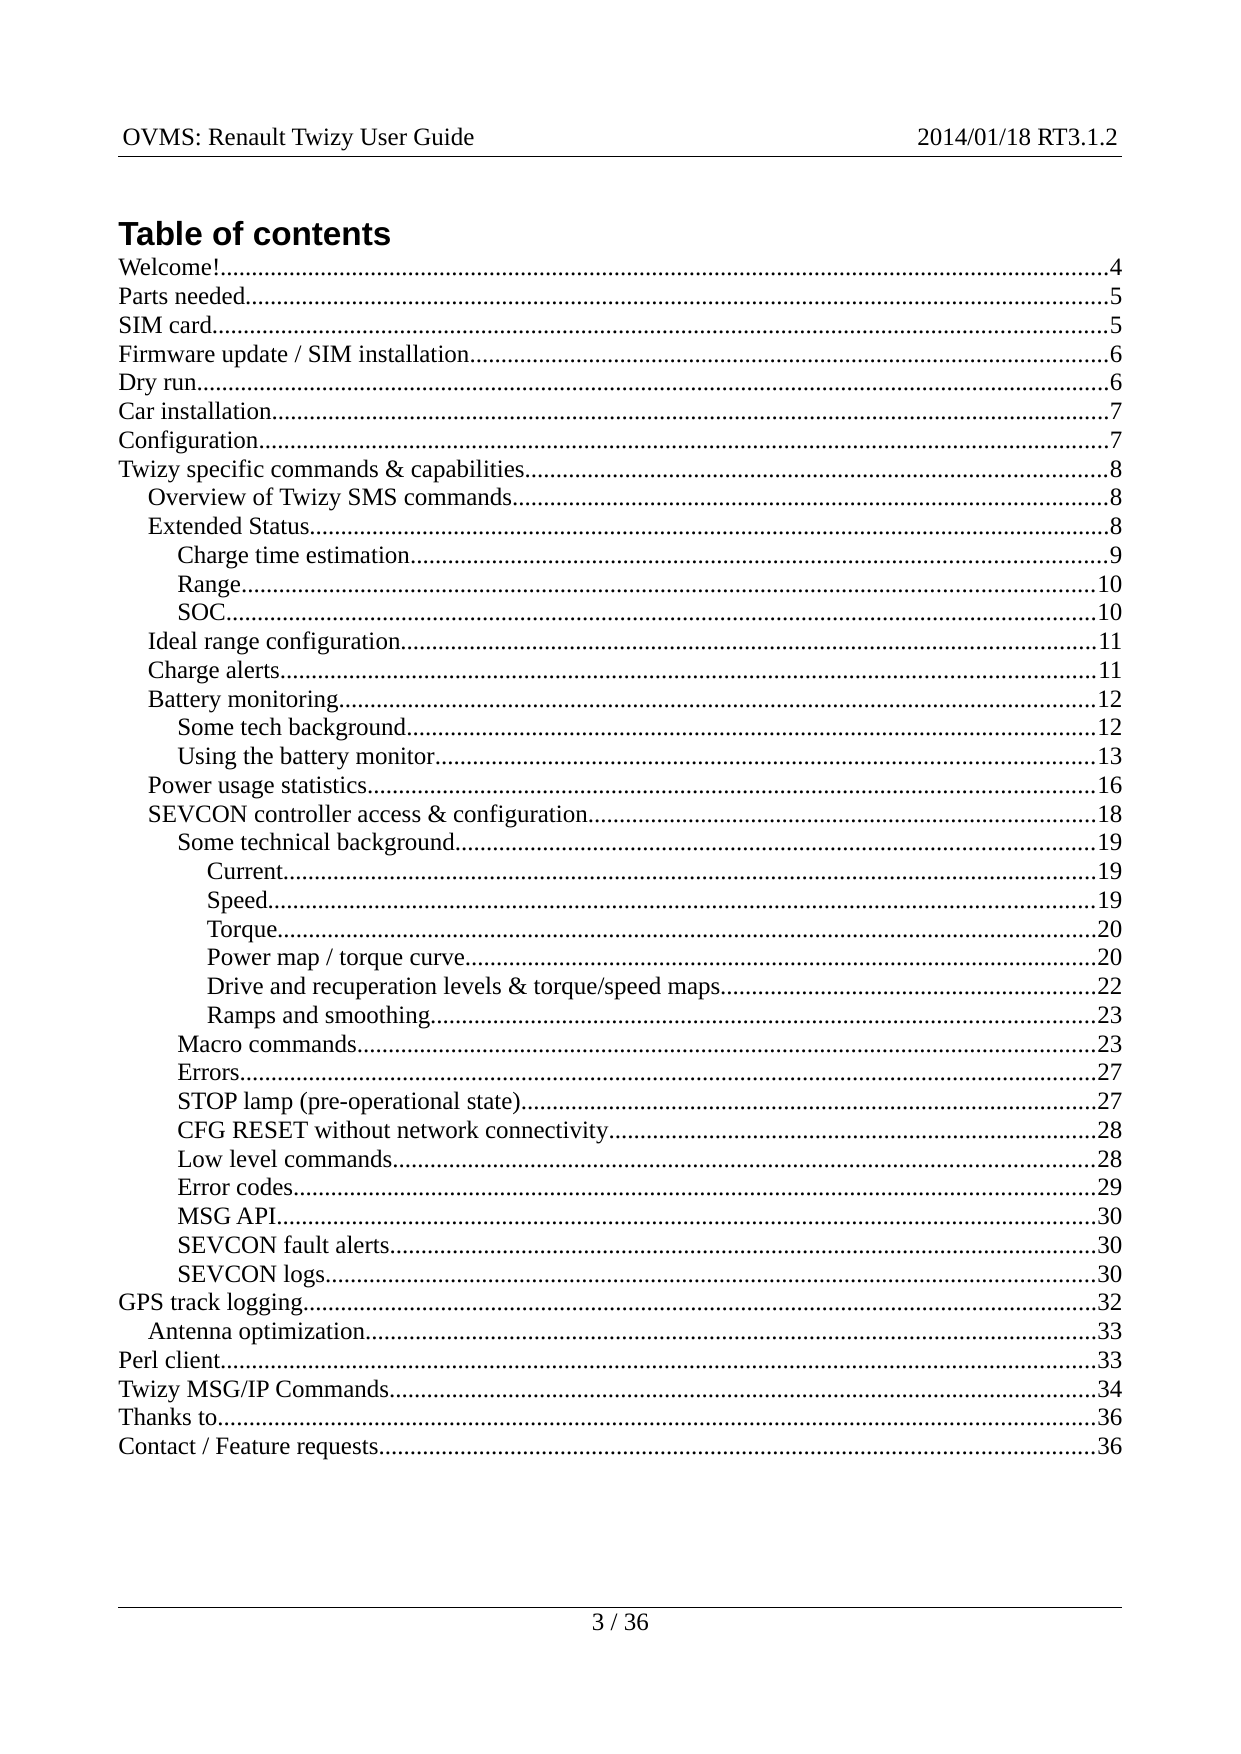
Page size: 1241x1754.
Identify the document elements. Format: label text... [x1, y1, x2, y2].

text Antenna optimization 33 [148, 1316, 1122, 1345]
text Ramps and smoothing 23 [207, 1000, 1122, 1029]
text SEVCON fault alerts 30 [177, 1230, 1122, 1259]
text Battery monitoring 12 [148, 684, 1122, 712]
text Twizy MSG/IP Commands 34 [118, 1374, 1122, 1402]
text Power map / torque curve 20 [207, 942, 1122, 971]
text Using the battery monitor 13 [177, 741, 1122, 770]
text Twizy specific commands & capabilities 8 [118, 454, 1122, 482]
text Parts needed 5 [118, 281, 1122, 310]
text SIM card 5 [118, 310, 1122, 339]
text Power usage statistics 16 [148, 770, 1122, 799]
text Welcome! 4 [118, 252, 1122, 281]
text Perl client 33 [118, 1345, 1122, 1374]
text SEVCON controller access & configuration 18 [148, 799, 1122, 827]
text Extended Status 8 [148, 511, 1122, 540]
text Dry run 6 [118, 367, 1122, 396]
text Speed 19 [207, 885, 1122, 914]
text Low level commands 28 [177, 1144, 1122, 1172]
text Thanks to... 36 [118, 1402, 1122, 1431]
text Configuration 7 [118, 425, 1122, 454]
text GPS track logging 32 [118, 1287, 1122, 1316]
text STOP lamp (pre-operational state) 27 [177, 1086, 1122, 1115]
text Overview of Twizy SMS commands 8 [148, 482, 1122, 511]
text Car installation 7 [118, 396, 1122, 425]
text Ideal range configuration 11 [148, 626, 1122, 655]
text SEVCON logs 30 [177, 1259, 1122, 1287]
text Current 19 [207, 856, 1122, 885]
text Charge time estimation 9 [177, 540, 1122, 569]
text Some technical background 19 [177, 827, 1122, 856]
text SOC 10 [177, 597, 1122, 626]
text CFG RESET without network connectivity 28 [177, 1115, 1122, 1144]
text Some tech background 12 [177, 712, 1122, 741]
text Torque 20 [207, 914, 1122, 942]
text Errors 27 [177, 1057, 1122, 1086]
text Error codes 29 [177, 1172, 1122, 1201]
text Charge alerts 11 [148, 655, 1122, 684]
text MSG API 30 [177, 1201, 1122, 1230]
text Macro commands 23 [177, 1029, 1122, 1057]
text Contact / Feature requests 36 [118, 1431, 1122, 1460]
text Range 10 [177, 569, 1122, 597]
text Firmware update / SIM installation 6 [118, 339, 1122, 367]
subtitle Table of contents [118, 214, 1122, 252]
text Drive and recuperation levels & torque/speed maps 22 [207, 971, 1122, 1000]
